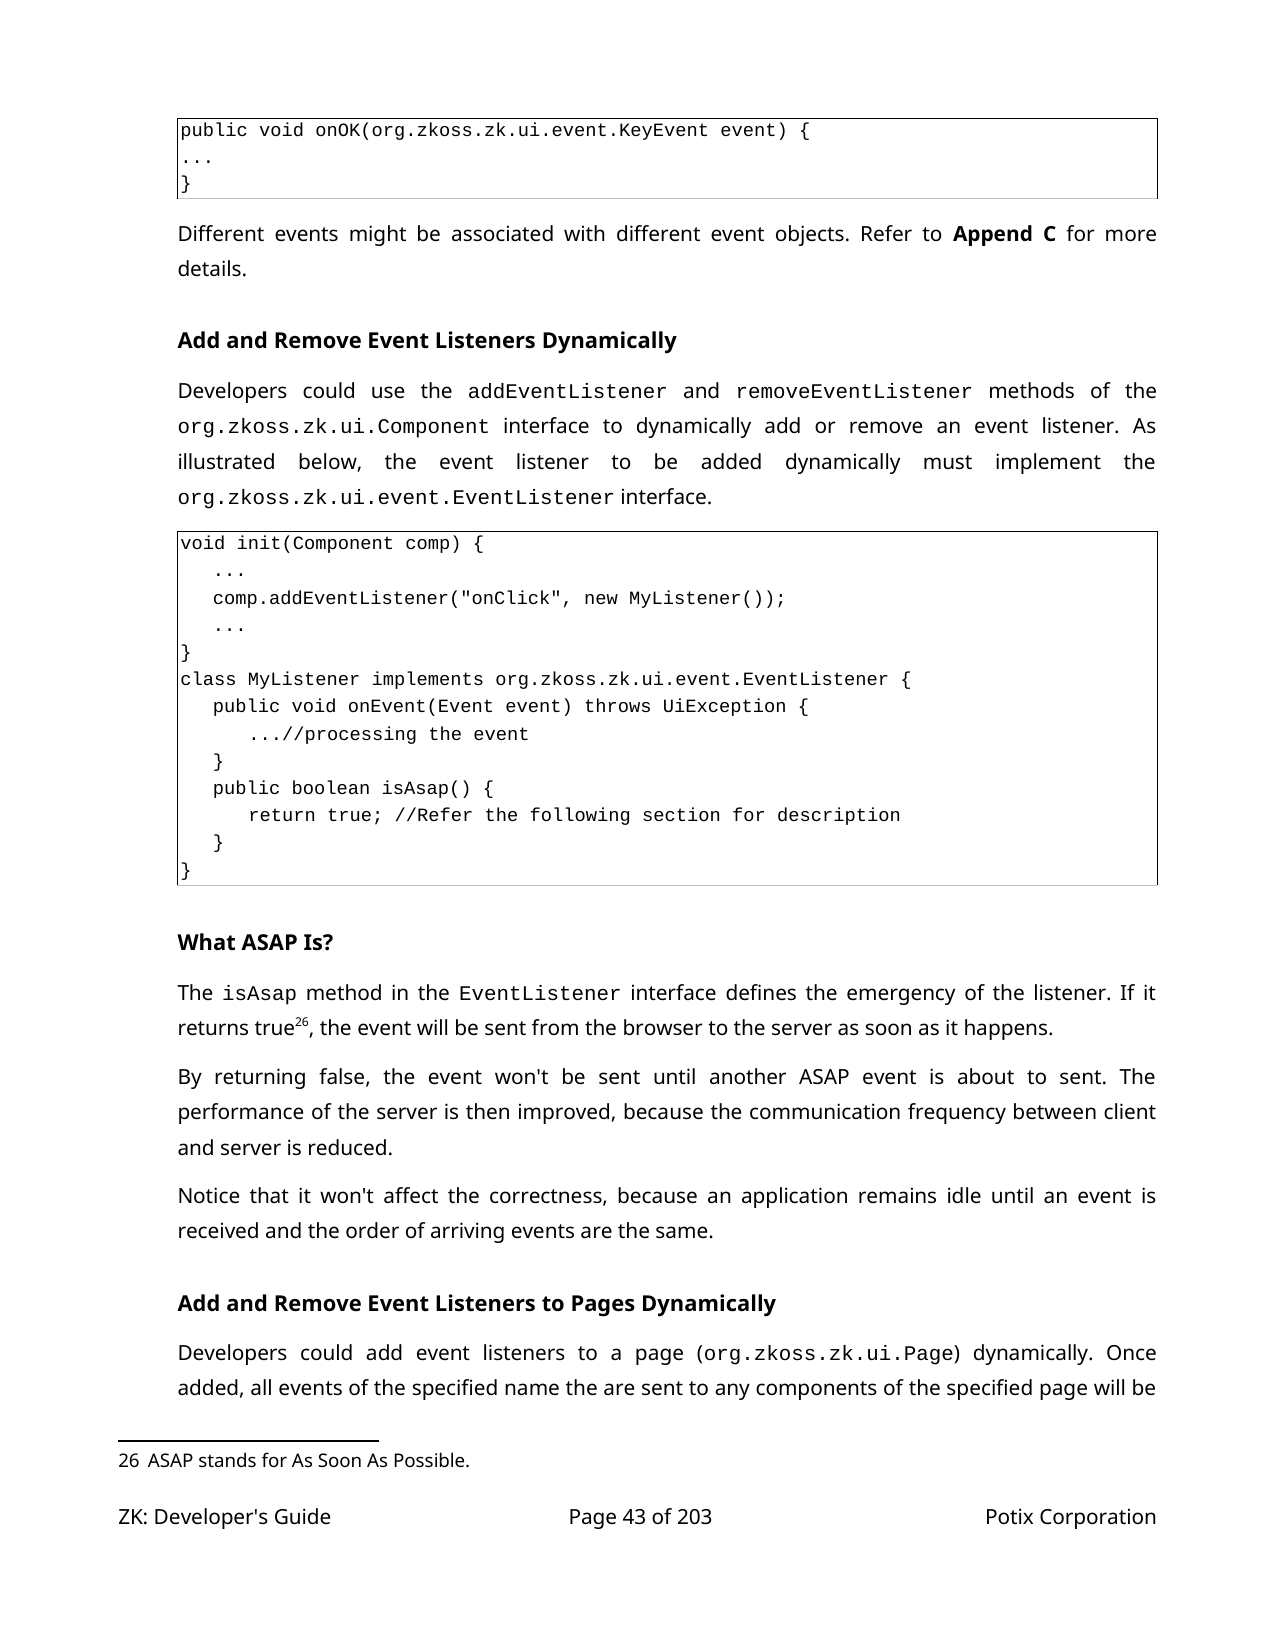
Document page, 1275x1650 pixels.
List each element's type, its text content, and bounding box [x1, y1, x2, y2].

text } [178, 830, 1157, 854]
text ... [178, 558, 1157, 583]
text Notice that it won't affect the correctness, because an application remains idle until an event is received and the order of arriving events are the same. [177, 1181, 1157, 1245]
text public void onOK(org.zkoss.zk.ui.event.KeyEvent event) { ... } [178, 119, 1157, 198]
text ASAP stands for As Soon As Possible. [118, 1447, 1157, 1473]
text void init(Component comp) { [178, 532, 1157, 555]
text Different events might be associated with different event objects. Refer to Append C for more details. [177, 219, 1157, 283]
text return true; //Refer the following section for description [178, 803, 1157, 827]
subtitle Add and Remove Event Listeners Dynamically [177, 325, 1157, 355]
text ...//processing the event [178, 721, 1157, 746]
text ... [178, 613, 1157, 637]
text } [178, 640, 1157, 664]
text } [178, 749, 1157, 773]
text Developers could add event listeners to a page (org.zkoss.zk.ui.Page) dynamically. Once added, all events of the specified name the are sent to any components of the specified page will be [177, 1338, 1157, 1402]
text public void onEvent(Event event) throws UiException { [178, 694, 1157, 718]
text Developers could use the addEventListener and removeEventListener methods of the org.zkoss.zk.ui.Component interface to dynamically add or remove an event listener. As illustrated below, the event listener to be added dynamically must implement the org.zkoss.zk.ui.event.EventListener interface. [177, 376, 1157, 511]
text comp.addEventListener("onClick", new MyListener()); [178, 586, 1157, 610]
subtitle What ASAP Is? [177, 927, 1157, 957]
subtitle Add and Remove Event Listeners to Pages Dynamically [177, 1287, 1157, 1317]
text The isAsap method in the EventListener interface defines the emergency of the listener. If it returns true, the event will be sent from the browser to the server as soon as it happens. [177, 978, 1157, 1042]
text By returning false, the event won't be sent until another ASAP event is about to sent. The performance of the server is then improved, because the communication frequency between client and server is reduced. [177, 1062, 1157, 1161]
text } [178, 857, 1157, 885]
text public boolean isAsap() { [178, 776, 1157, 800]
text class MyListener implements org.zkoss.zk.ui.event.EventListener { [178, 667, 1157, 691]
